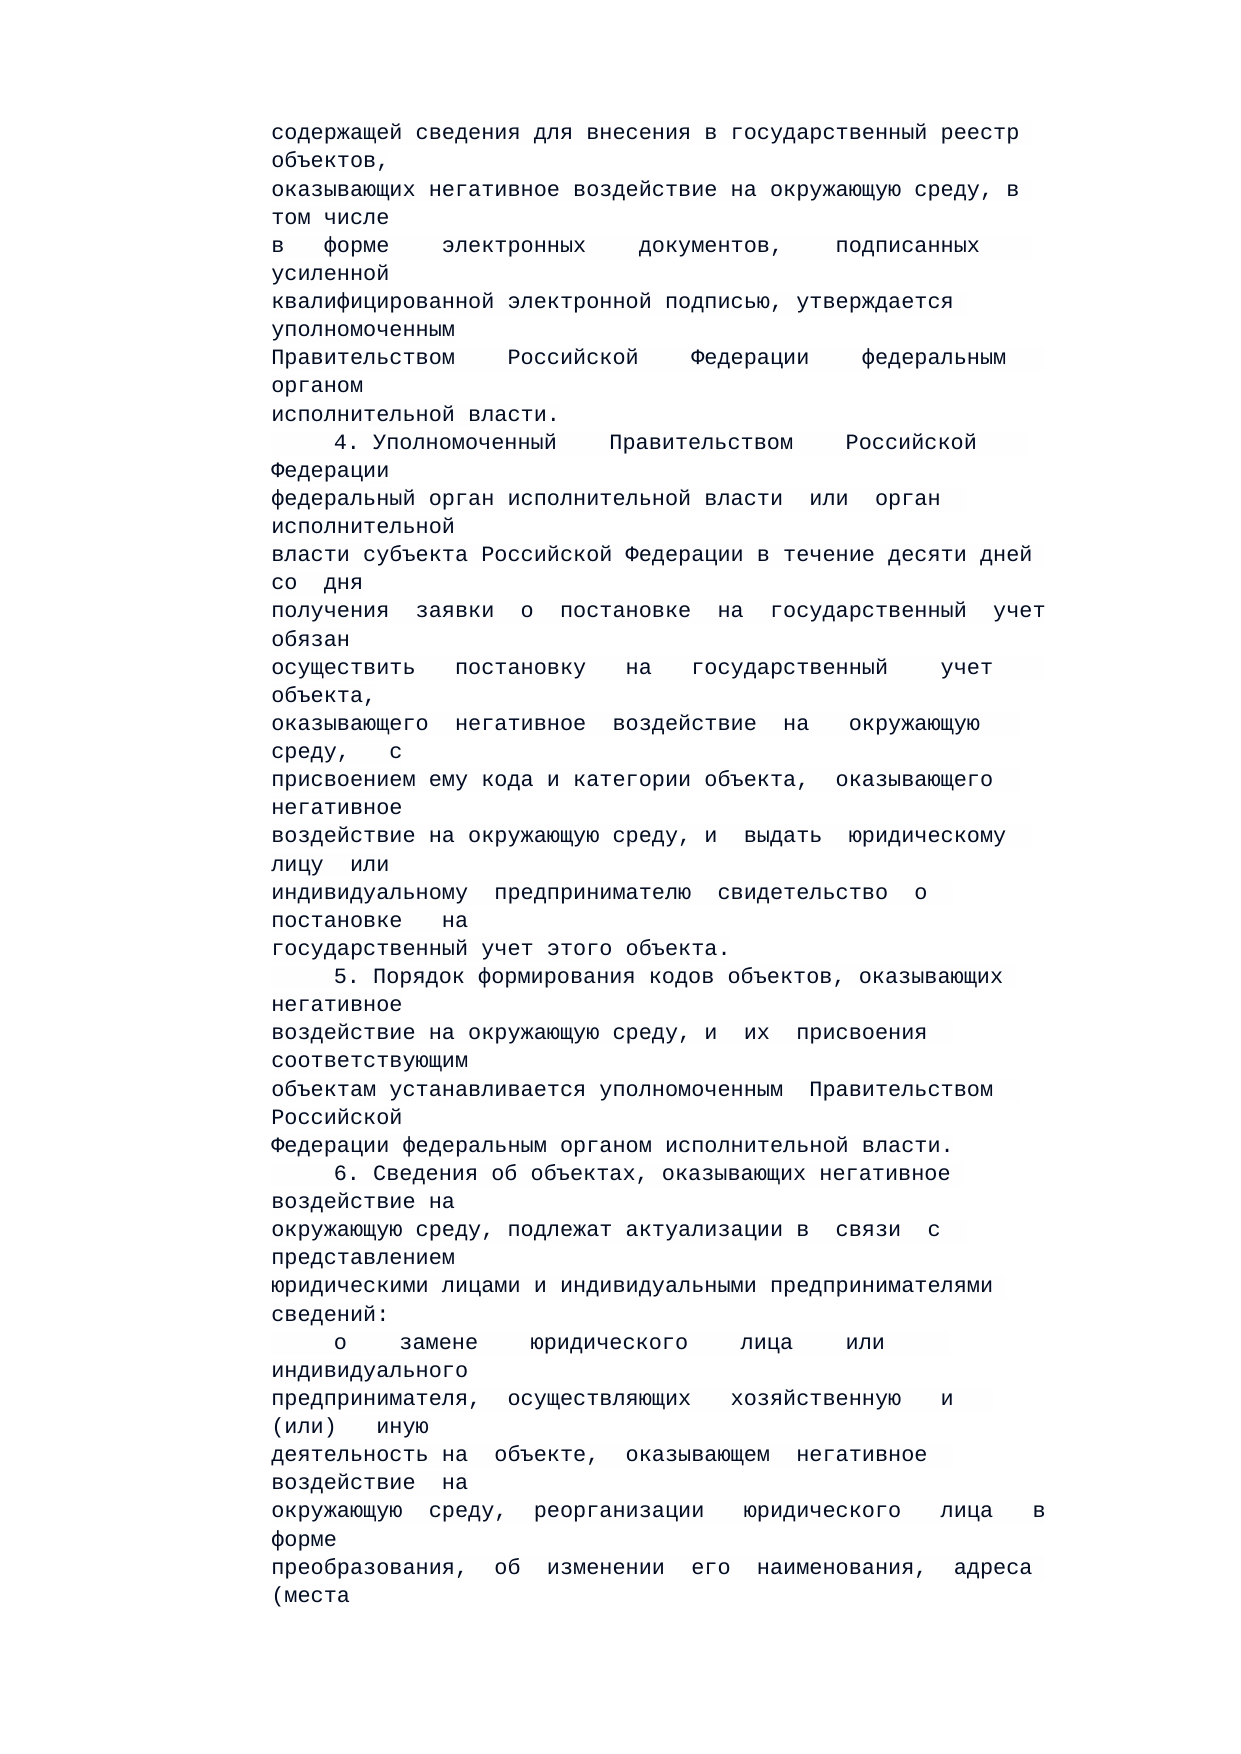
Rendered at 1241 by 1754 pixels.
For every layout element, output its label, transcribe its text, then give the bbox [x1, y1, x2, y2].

text федеральный орган исполнительной власти или орган исполнительной [271, 484, 1058, 540]
text 6. Сведения об объектах, оказывающих негативное воздействие на [271, 1159, 1058, 1215]
text исполнительной власти. [271, 399, 1058, 427]
text Правительством Российской Федерации федеральным органом [271, 343, 1058, 399]
text 4. Уполномоченный Правительством Российской Федерации [271, 427, 1058, 484]
text присвоением ему кода и категории объекта, оказывающего негативное [271, 765, 1058, 821]
text юридическими лицами и индивидуальными предпринимателями сведений: [271, 1271, 1058, 1327]
text о замене юридического лица или индивидуального [271, 1327, 1058, 1384]
text в форме электронных документов, подписанных усиленной [271, 231, 1058, 287]
text осуществить постановку на государственный учет объекта, [271, 652, 1058, 709]
text воздействие на окружающую среду, и их присвоения соответствующим [271, 1018, 1058, 1074]
text объектам устанавливается уполномоченным Правительством Российской [271, 1074, 1058, 1131]
text 5. Порядок формирования кодов объектов, оказывающих негативное [271, 962, 1058, 1018]
text предпринимателя, осуществляющих хозяйственную и (или) иную [271, 1384, 1058, 1440]
text получения заявки о постановке на государственный учет обязан [271, 596, 1058, 652]
text содержащей сведения для внесения в государственный реестр объектов, [271, 118, 1058, 174]
text индивидуальному предпринимателю свидетельство о постановке на [271, 877, 1058, 934]
text окружающую среду, подлежат актуализации в связи с представлением [271, 1215, 1058, 1271]
text деятельность на объекте, оказывающем негативное воздействие на [271, 1440, 1058, 1496]
text государственный учет этого объекта. [271, 934, 1058, 962]
text преобразования, об изменении его наименования, адреса (места [271, 1552, 1058, 1609]
text Федерации федеральным органом исполнительной власти. [271, 1131, 1058, 1159]
text оказывающих негативное воздействие на окружающую среду, в том числе [271, 174, 1058, 231]
text квалифицированной электронной подписью, утверждается уполномоченным [271, 287, 1058, 343]
text власти субъекта Российской Федерации в течение десяти дней со дня [271, 540, 1058, 596]
text окружающую среду, реорганизации юридического лица в форме [271, 1496, 1058, 1552]
text воздействие на окружающую среду, и выдать юридическому лицу или [271, 821, 1058, 877]
text оказывающего негативное воздействие на окружающую среду, с [271, 709, 1058, 765]
